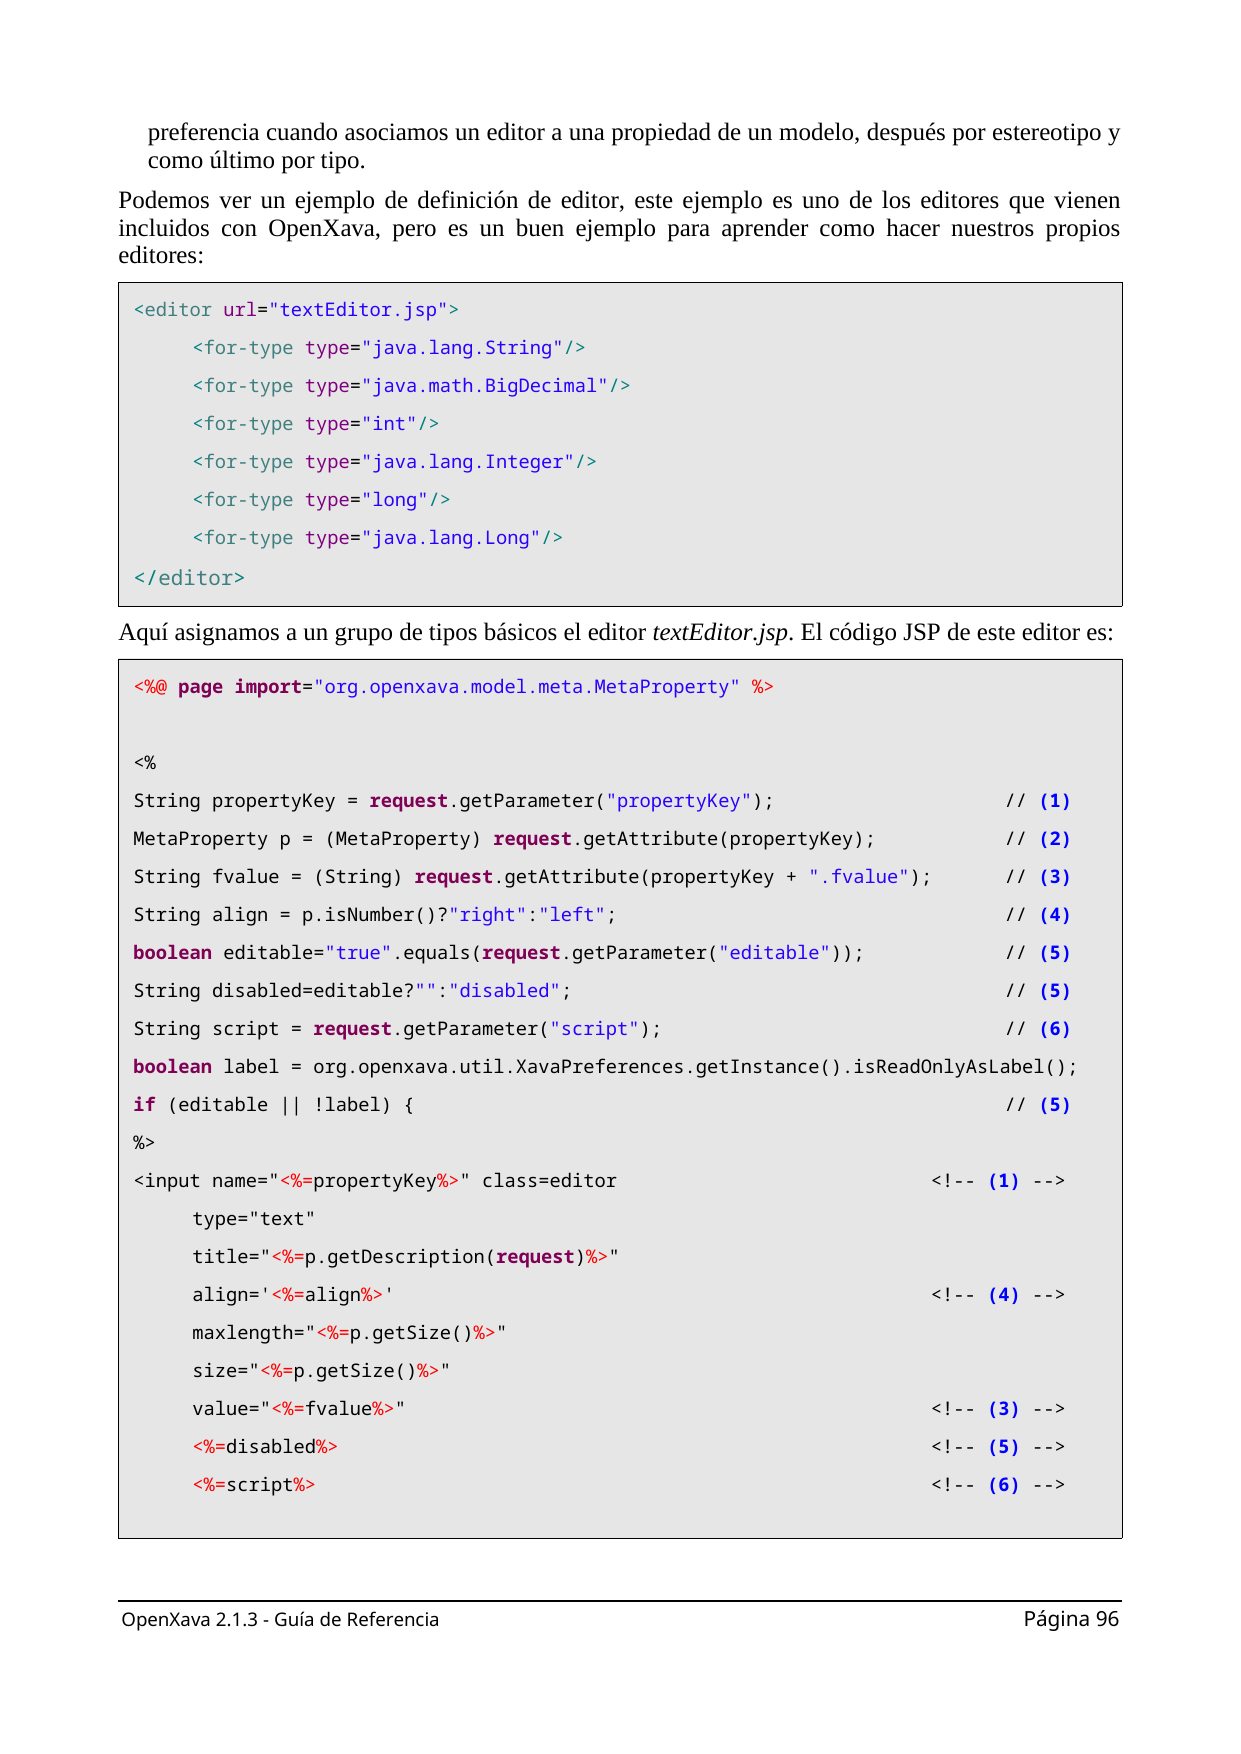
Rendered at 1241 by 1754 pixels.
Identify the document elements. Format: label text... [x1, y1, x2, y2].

text align='<%=align%>' <!-- (4) --> [119, 1267, 1122, 1305]
text <editor url="textEditor.jsp"> [119, 283, 1122, 320]
text size="<%=p.getSize()%>" [119, 1343, 1122, 1381]
text <for-type type="java.lang.Integer"/> [119, 434, 1122, 472]
text maxlength="<%=p.getSize()%>" [119, 1305, 1122, 1343]
text value="<%=fvalue%>" <!-- (3) --> [119, 1381, 1122, 1419]
text String propertyKey = request.getParameter("propertyKey"); // (1) [119, 773, 1122, 811]
text String fvalue = (String) request.getAttribute(propertyKey + ".fvalue"); // (3) [119, 849, 1122, 887]
text <for-type type="java.math.BigDecimal"/> [119, 358, 1122, 396]
text String align = p.isNumber()?"right":"left"; // (4) [119, 887, 1122, 925]
text <for-type type="int"/> [119, 396, 1122, 434]
text boolean editable="true".equals(request.getParameter("editable")); // (5) [119, 925, 1122, 963]
text <% [119, 734, 1122, 773]
text %> [119, 1115, 1122, 1153]
text <input name="<%=propertyKey%>" class=editor <!-- (1) --> [119, 1153, 1122, 1191]
text type="text" [119, 1191, 1122, 1229]
text <%@ page import="org.openxava.model.meta.MetaProperty" %> [119, 660, 1122, 697]
list preferencia cuando asociamos un editor a una propiedad de un modelo, después por estereotipo y como último por tipo. [118, 118, 1122, 173]
text title="<%=p.getDescription(request)%>" [119, 1229, 1122, 1267]
text if (editable || !label) { // (5) [119, 1077, 1122, 1115]
text String script = request.getParameter("script"); // (6) [119, 1001, 1122, 1039]
text <%=disabled%> <!-- (5) --> [119, 1419, 1122, 1457]
text Podemos ver un ejemplo de definición de editor, este ejemplo es uno de los editores que vienen incluidos con OpenXava, pero es un buen ejemplo para aprender como hacer nuestros propios editores: [118, 186, 1122, 269]
text <%=script%> <!-- (6) --> [119, 1457, 1122, 1538]
text String disabled=editable?"":"disabled"; // (5) [119, 963, 1122, 1001]
text boolean label = org.openxava.util.XavaPreferences.getInstance().isReadOnlyAsLabel(); [119, 1039, 1122, 1077]
text <for-type type="long"/> [119, 472, 1122, 510]
text <for-type type="java.lang.Long"/> [119, 510, 1122, 548]
text MetaProperty p = (MetaProperty) request.getAttribute(propertyKey); // (2) [119, 811, 1122, 849]
text Aquí asignamos a un grupo de tipos básicos el editor textEditor.jsp. El código JSP de este editor es: [118, 618, 1122, 646]
text </editor> [119, 548, 1122, 606]
text <for-type type="java.lang.String"/> [119, 320, 1122, 358]
